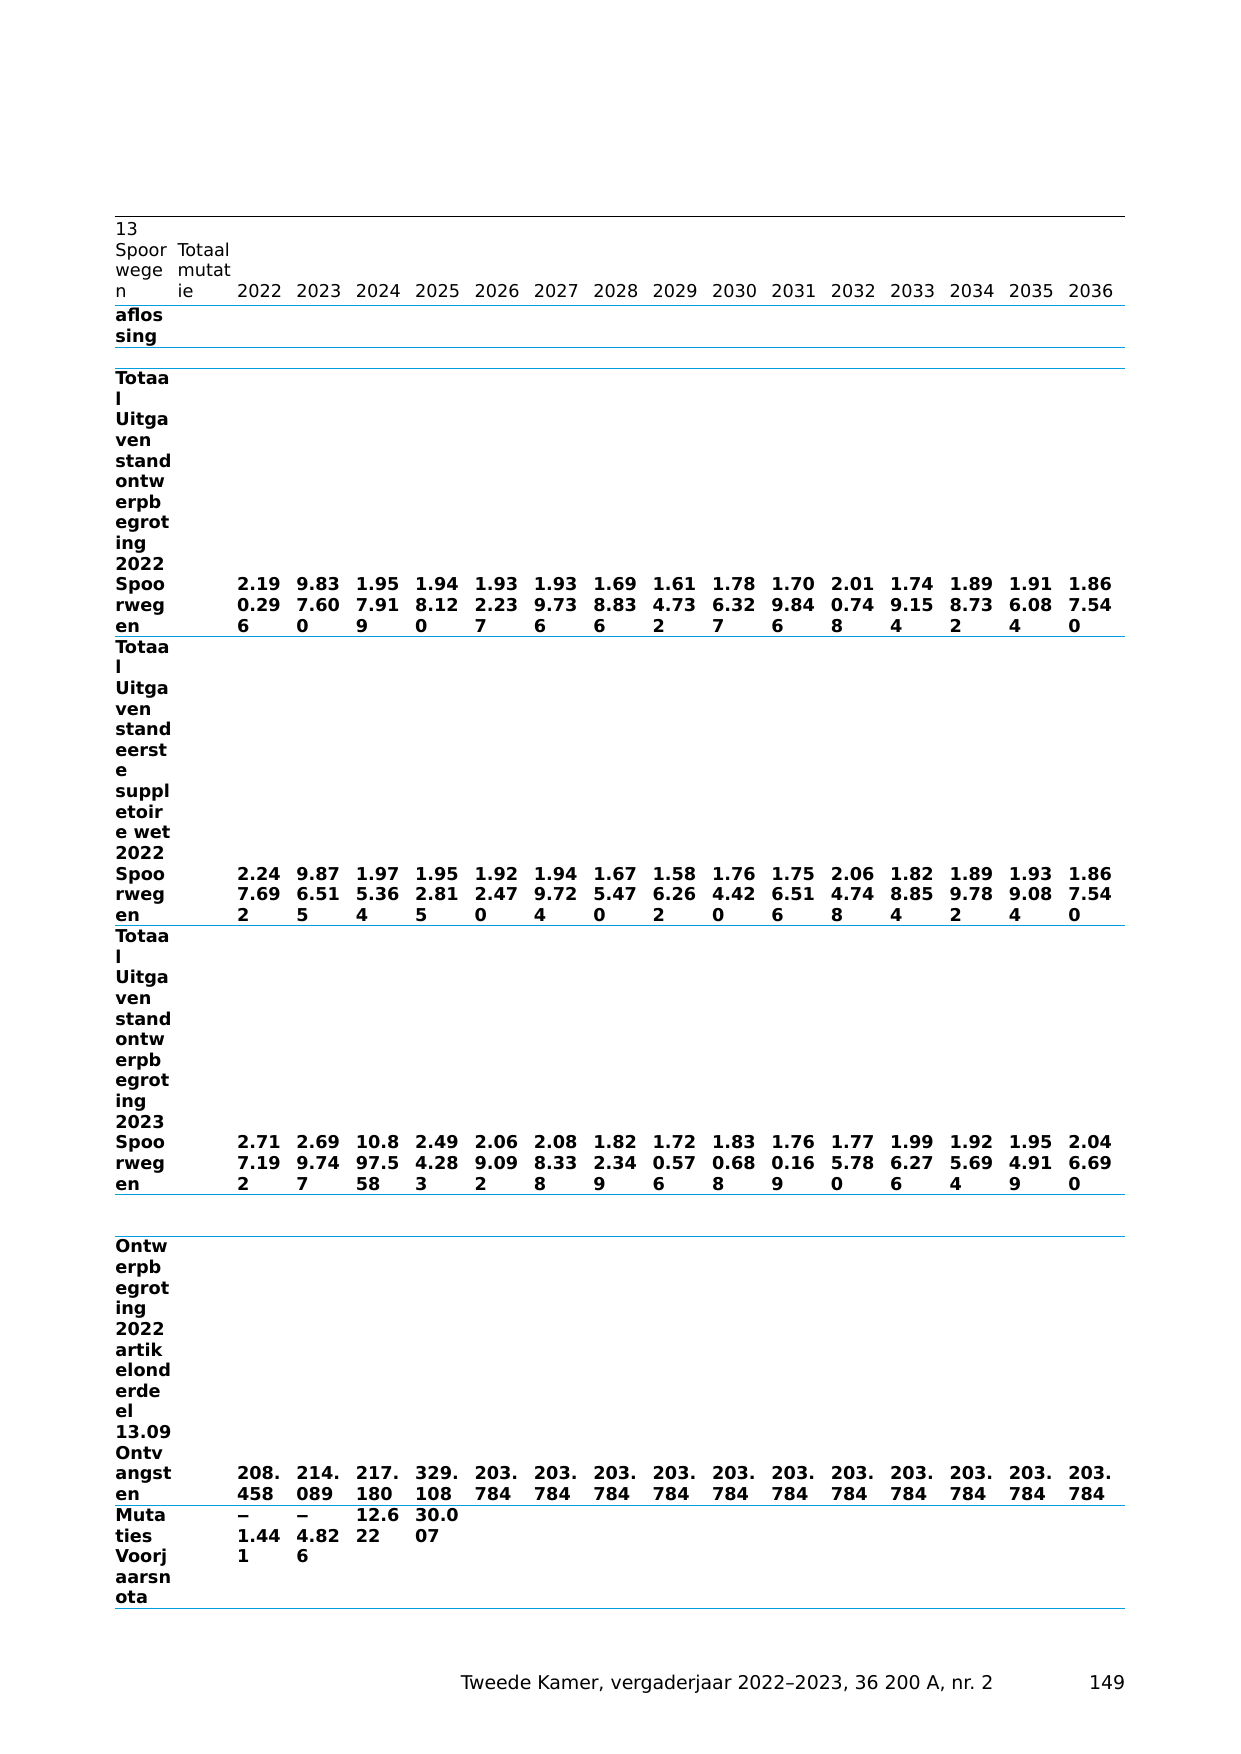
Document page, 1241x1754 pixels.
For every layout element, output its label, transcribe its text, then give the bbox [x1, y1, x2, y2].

table_cell 2026 [471, 217, 531, 304]
table_cell 1.957.919 [353, 369, 412, 636]
table_cell 2036 [1065, 217, 1125, 304]
table_cell 1.786.327 [709, 369, 768, 636]
table_cell [353, 306, 412, 346]
table_cell [590, 348, 649, 367]
table_cell [531, 306, 590, 346]
table_cell 203.784 [650, 1237, 709, 1504]
table_cell [293, 1195, 353, 1215]
table_cell [946, 348, 1006, 367]
table_cell 2029 [650, 217, 709, 304]
table_cell [887, 1215, 946, 1236]
table_cell [471, 1215, 531, 1236]
table_cell 1.948.120 [412, 369, 471, 636]
table_cell 1.760.169 [768, 926, 828, 1194]
table_cell 1.932.237 [471, 369, 531, 636]
table_cell [887, 1195, 946, 1215]
table_cell [709, 348, 768, 367]
table_cell [175, 369, 234, 636]
table_cell [412, 1215, 471, 1236]
table_cell 12.622 [353, 1506, 412, 1608]
table_cell [1006, 1506, 1065, 1608]
table_cell 203.784 [1065, 1237, 1125, 1504]
table_cell [709, 1215, 768, 1236]
table_cell 1.922.470 [471, 637, 531, 925]
table_cell 2022 [234, 217, 293, 304]
table_cell 2.088.338 [531, 926, 590, 1194]
table_cell 9.876.515 [293, 637, 353, 925]
table_cell 2.717.192 [234, 926, 293, 1194]
table_cell [471, 348, 531, 367]
table_cell [709, 1506, 768, 1608]
table_cell Totaal mutatie [175, 217, 234, 304]
table_cell 30.007 [412, 1506, 471, 1608]
table_cell 1.867.540 [1065, 637, 1125, 925]
table_cell [946, 1506, 1006, 1608]
table_cell 13 Spoorwegen [115, 217, 174, 304]
table_cell 1.720.576 [650, 926, 709, 1194]
table_cell [293, 306, 353, 346]
table_cell 2023 [293, 217, 353, 304]
table_cell [412, 1195, 471, 1215]
table_cell [1065, 348, 1125, 367]
table_cell [471, 306, 531, 346]
table_cell 203.784 [531, 1237, 590, 1504]
table_cell 2.010.748 [828, 369, 887, 636]
table_cell 2.046.690 [1065, 926, 1125, 1194]
table_cell 1.975.364 [353, 637, 412, 925]
table_cell 329.108 [412, 1237, 471, 1504]
table_cell 2027 [531, 217, 590, 304]
table_cell [946, 306, 1006, 346]
table_header Tabel 69 Artikel 13 Spoorwegen (bedragen x € 1.000) [115, 191, 1125, 216]
table_cell 1.675.470 [590, 637, 649, 925]
table_cell [471, 1506, 531, 1608]
table_cell 203.784 [590, 1237, 649, 1504]
table_cell [115, 1195, 174, 1215]
table_cell [531, 348, 590, 367]
table_cell 203.784 [946, 1237, 1006, 1504]
table_cell [887, 1506, 946, 1608]
table_cell Ontwerpbegroting 2022 artikelonderdeel 13.09 Ontvangsten [115, 1237, 174, 1504]
table_cell [946, 1215, 1006, 1236]
table_cell 1.709.846 [768, 369, 828, 636]
table_cell [234, 348, 293, 367]
table_cell [1065, 306, 1125, 346]
table_cell [590, 1506, 649, 1608]
table_cell [828, 1506, 887, 1608]
table_cell 2030 [709, 217, 768, 304]
table_cell 203.784 [471, 1237, 531, 1504]
table_cell 1.828.854 [887, 637, 946, 925]
table_cell Totaal Uitgaven stand eerste suppletoire wet 2022 Spoorwegen [115, 637, 174, 925]
table_cell 2035 [1006, 217, 1065, 304]
table_cell [1006, 1195, 1065, 1215]
table_cell Totaal Uitgaven stand ontwerpbegroting 2023 Spoorwegen [115, 926, 174, 1194]
table_cell [768, 306, 828, 346]
table_cell ‒ 4.826 [293, 1506, 353, 1608]
table_cell [1006, 306, 1065, 346]
table_cell [175, 306, 234, 346]
table_cell [1065, 1195, 1125, 1215]
table_cell [175, 1237, 234, 1504]
table_cell 1.952.815 [412, 637, 471, 925]
table_cell [175, 348, 234, 367]
table_cell 1.586.262 [650, 637, 709, 925]
table_cell 1.830.688 [709, 926, 768, 1194]
table_cell [1006, 348, 1065, 367]
table_cell 1.939.736 [531, 369, 590, 636]
table_cell [293, 1215, 353, 1236]
table_cell 1.822.349 [590, 926, 649, 1194]
table_cell [828, 306, 887, 346]
table_cell [412, 348, 471, 367]
table_cell 1.764.420 [709, 637, 768, 925]
table_cell [590, 1215, 649, 1236]
table_cell [175, 1506, 234, 1608]
table_cell [1065, 1506, 1125, 1608]
table_cell 203.784 [828, 1237, 887, 1504]
table_cell 2.699.747 [293, 926, 353, 1194]
table_cell [471, 1195, 531, 1215]
table_cell 1.899.782 [946, 637, 1006, 925]
table_cell 203.784 [1006, 1237, 1065, 1504]
table_cell 2.494.283 [412, 926, 471, 1194]
table_cell [828, 1195, 887, 1215]
table_cell [353, 1215, 412, 1236]
table_cell [1065, 1215, 1125, 1236]
table_cell [531, 1215, 590, 1236]
table_cell 1.749.154 [887, 369, 946, 636]
table_cell [234, 1215, 293, 1236]
table_cell [115, 348, 174, 367]
table_cell 2025 [412, 217, 471, 304]
table_cell [650, 1195, 709, 1215]
table_cell 9.837.600 [293, 369, 353, 636]
table_cell Mutaties Voorjaarsnota [115, 1506, 174, 1608]
table_cell ‒ 1.441 [234, 1506, 293, 1608]
table_cell [828, 1215, 887, 1236]
table_cell [175, 926, 234, 1194]
table_cell [768, 1506, 828, 1608]
table_cell 1.898.732 [946, 369, 1006, 636]
table_cell 1.867.540 [1065, 369, 1125, 636]
table_cell 1.996.276 [887, 926, 946, 1194]
table_cell [650, 348, 709, 367]
table_cell 1.614.732 [650, 369, 709, 636]
table_cell 2024 [353, 217, 412, 304]
table_cell 2.069.092 [471, 926, 531, 1194]
table_cell 203.784 [887, 1237, 946, 1504]
table_cell [175, 637, 234, 925]
table_cell 2028 [590, 217, 649, 304]
table_cell [887, 306, 946, 346]
table_cell [353, 1195, 412, 1215]
table_cell 10.897.558 [353, 926, 412, 1194]
table_cell [412, 306, 471, 346]
table_cell [650, 1215, 709, 1236]
table_cell [650, 306, 709, 346]
table_cell [1006, 1215, 1065, 1236]
table_cell [946, 1195, 1006, 1215]
table_cell [887, 348, 946, 367]
table_cell 2034 [946, 217, 1006, 304]
table_cell 2.190.296 [234, 369, 293, 636]
table_cell [709, 1195, 768, 1215]
table_cell [234, 306, 293, 346]
table_cell 1.925.694 [946, 926, 1006, 1194]
table_cell [590, 1195, 649, 1215]
table_cell 2033 [887, 217, 946, 304]
table_cell 1.756.516 [768, 637, 828, 925]
table_cell [650, 1506, 709, 1608]
table_cell aflossing [115, 306, 174, 346]
table_cell 2.247.692 [234, 637, 293, 925]
table_cell 1.916.084 [1006, 369, 1065, 636]
table_cell 1.775.780 [828, 926, 887, 1194]
table_cell 2031 [768, 217, 828, 304]
table_cell 214.089 [293, 1237, 353, 1504]
table_cell 208.458 [234, 1237, 293, 1504]
table_cell [234, 1195, 293, 1215]
table_cell [175, 1195, 234, 1215]
table_cell 217.180 [353, 1237, 412, 1504]
table_cell 1.949.724 [531, 637, 590, 925]
table_cell [828, 348, 887, 367]
table_cell 2.064.748 [828, 637, 887, 925]
table_cell Totaal Uitgaven stand ontwerpbegroting 2022 Spoorwegen [115, 369, 174, 636]
table_cell [709, 306, 768, 346]
table_cell [531, 1195, 590, 1215]
table_cell [293, 348, 353, 367]
table_cell 1.939.084 [1006, 637, 1065, 925]
table_cell 203.784 [709, 1237, 768, 1504]
table_cell [768, 348, 828, 367]
table_cell [768, 1215, 828, 1236]
table_cell 1.954.919 [1006, 926, 1065, 1194]
table_cell 203.784 [768, 1237, 828, 1504]
table_cell [115, 1215, 174, 1236]
table_cell [531, 1506, 590, 1608]
table_cell [353, 348, 412, 367]
table_cell 1.698.836 [590, 369, 649, 636]
table_cell 2032 [828, 217, 887, 304]
table_cell [175, 1215, 234, 1236]
table_cell [768, 1195, 828, 1215]
table_cell [590, 306, 649, 346]
